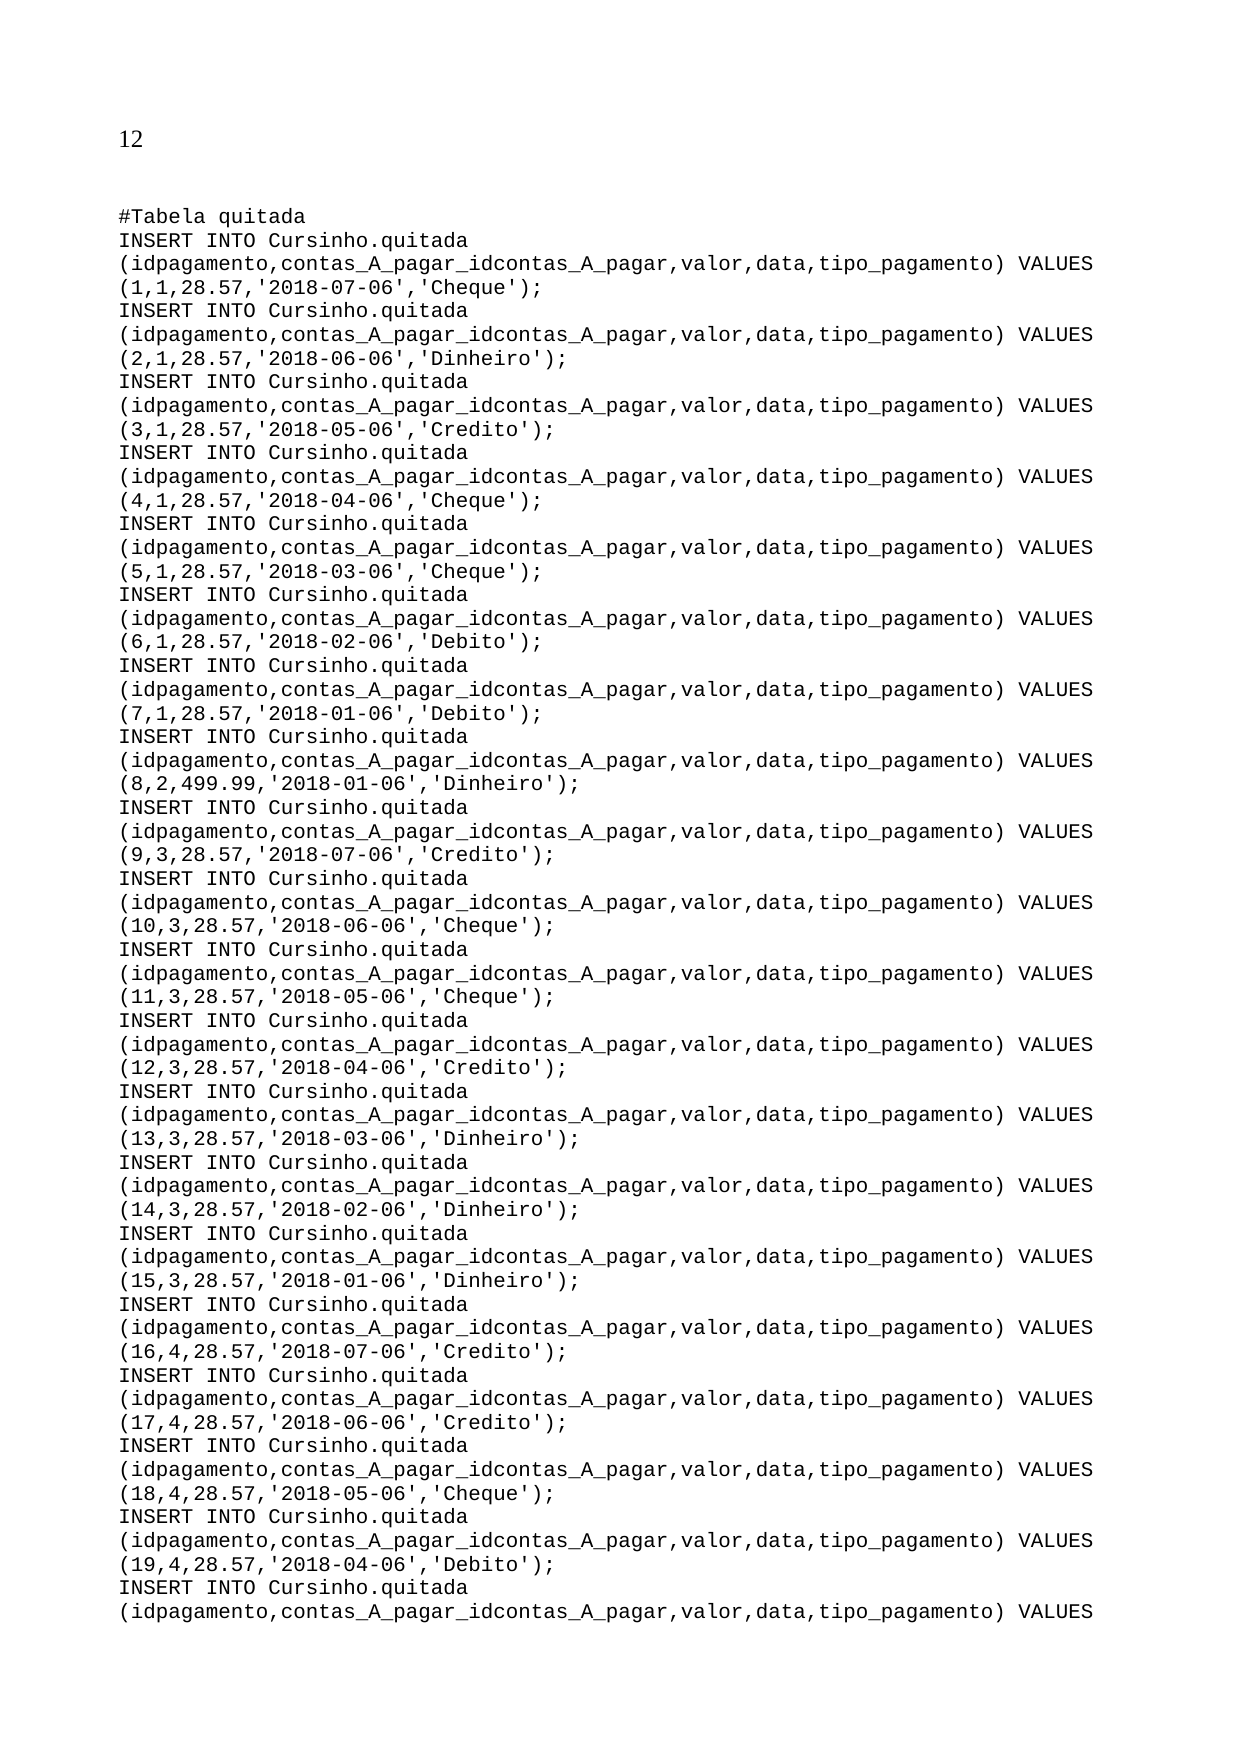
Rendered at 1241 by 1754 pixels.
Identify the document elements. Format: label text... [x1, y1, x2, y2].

text INSERT INTO Cursinho.quitada (idpagamento,contas_A_pagar_idcontas_A_pagar,valor,data,tipo_pagamento) VALUES (13,3,28.57,'2018-03-06','Dinheiro'); [118, 1081, 1122, 1152]
text INSERT INTO Cursinho.quitada (idpagamento,contas_A_pagar_idcontas_A_pagar,valor,data,tipo_pagamento) VALUES [118, 1577, 1122, 1625]
text INSERT INTO Cursinho.quitada (idpagamento,contas_A_pagar_idcontas_A_pagar,valor,data,tipo_pagamento) VALUES (5,1,28.57,'2018-03-06','Cheque'); [118, 513, 1122, 584]
text INSERT INTO Cursinho.quitada (idpagamento,contas_A_pagar_idcontas_A_pagar,valor,data,tipo_pagamento) VALUES (19,4,28.57,'2018-04-06','Debito'); [118, 1506, 1122, 1577]
text INSERT INTO Cursinho.quitada (idpagamento,contas_A_pagar_idcontas_A_pagar,valor,data,tipo_pagamento) VALUES (2,1,28.57,'2018-06-06','Dinheiro'); [118, 301, 1122, 371]
text INSERT INTO Cursinho.quitada (idpagamento,contas_A_pagar_idcontas_A_pagar,valor,data,tipo_pagamento) VALUES (9,3,28.57,'2018-07-06','Credito'); [118, 797, 1122, 868]
text INSERT INTO Cursinho.quitada (idpagamento,contas_A_pagar_idcontas_A_pagar,valor,data,tipo_pagamento) VALUES (16,4,28.57,'2018-07-06','Credito'); [118, 1294, 1122, 1364]
text #Tabela quitada [118, 206, 1122, 229]
text INSERT INTO Cursinho.quitada (idpagamento,contas_A_pagar_idcontas_A_pagar,valor,data,tipo_pagamento) VALUES (6,1,28.57,'2018-02-06','Debito'); [118, 584, 1122, 655]
text INSERT INTO Cursinho.quitada (idpagamento,contas_A_pagar_idcontas_A_pagar,valor,data,tipo_pagamento) VALUES (10,3,28.57,'2018-06-06','Cheque'); [118, 868, 1122, 939]
text INSERT INTO Cursinho.quitada (idpagamento,contas_A_pagar_idcontas_A_pagar,valor,data,tipo_pagamento) VALUES (4,1,28.57,'2018-04-06','Cheque'); [118, 442, 1122, 513]
text INSERT INTO Cursinho.quitada (idpagamento,contas_A_pagar_idcontas_A_pagar,valor,data,tipo_pagamento) VALUES (14,3,28.57,'2018-02-06','Dinheiro'); [118, 1152, 1122, 1223]
text INSERT INTO Cursinho.quitada (idpagamento,contas_A_pagar_idcontas_A_pagar,valor,data,tipo_pagamento) VALUES (8,2,499.99,'2018-01-06','Dinheiro'); [118, 726, 1122, 797]
text INSERT INTO Cursinho.quitada (idpagamento,contas_A_pagar_idcontas_A_pagar,valor,data,tipo_pagamento) VALUES (7,1,28.57,'2018-01-06','Debito'); [118, 655, 1122, 726]
text INSERT INTO Cursinho.quitada (idpagamento,contas_A_pagar_idcontas_A_pagar,valor,data,tipo_pagamento) VALUES (3,1,28.57,'2018-05-06','Credito'); [118, 371, 1122, 442]
text INSERT INTO Cursinho.quitada (idpagamento,contas_A_pagar_idcontas_A_pagar,valor,data,tipo_pagamento) VALUES (1,1,28.57,'2018-07-06','Cheque'); [118, 229, 1122, 301]
text INSERT INTO Cursinho.quitada (idpagamento,contas_A_pagar_idcontas_A_pagar,valor,data,tipo_pagamento) VALUES (18,4,28.57,'2018-05-06','Cheque'); [118, 1436, 1122, 1506]
text INSERT INTO Cursinho.quitada (idpagamento,contas_A_pagar_idcontas_A_pagar,valor,data,tipo_pagamento) VALUES (11,3,28.57,'2018-05-06','Cheque'); [118, 939, 1122, 1010]
text INSERT INTO Cursinho.quitada (idpagamento,contas_A_pagar_idcontas_A_pagar,valor,data,tipo_pagamento) VALUES (17,4,28.57,'2018-06-06','Credito'); [118, 1364, 1122, 1436]
text INSERT INTO Cursinho.quitada (idpagamento,contas_A_pagar_idcontas_A_pagar,valor,data,tipo_pagamento) VALUES (12,3,28.57,'2018-04-06','Credito'); [118, 1010, 1122, 1081]
text INSERT INTO Cursinho.quitada (idpagamento,contas_A_pagar_idcontas_A_pagar,valor,data,tipo_pagamento) VALUES (15,3,28.57,'2018-01-06','Dinheiro'); [118, 1223, 1122, 1294]
